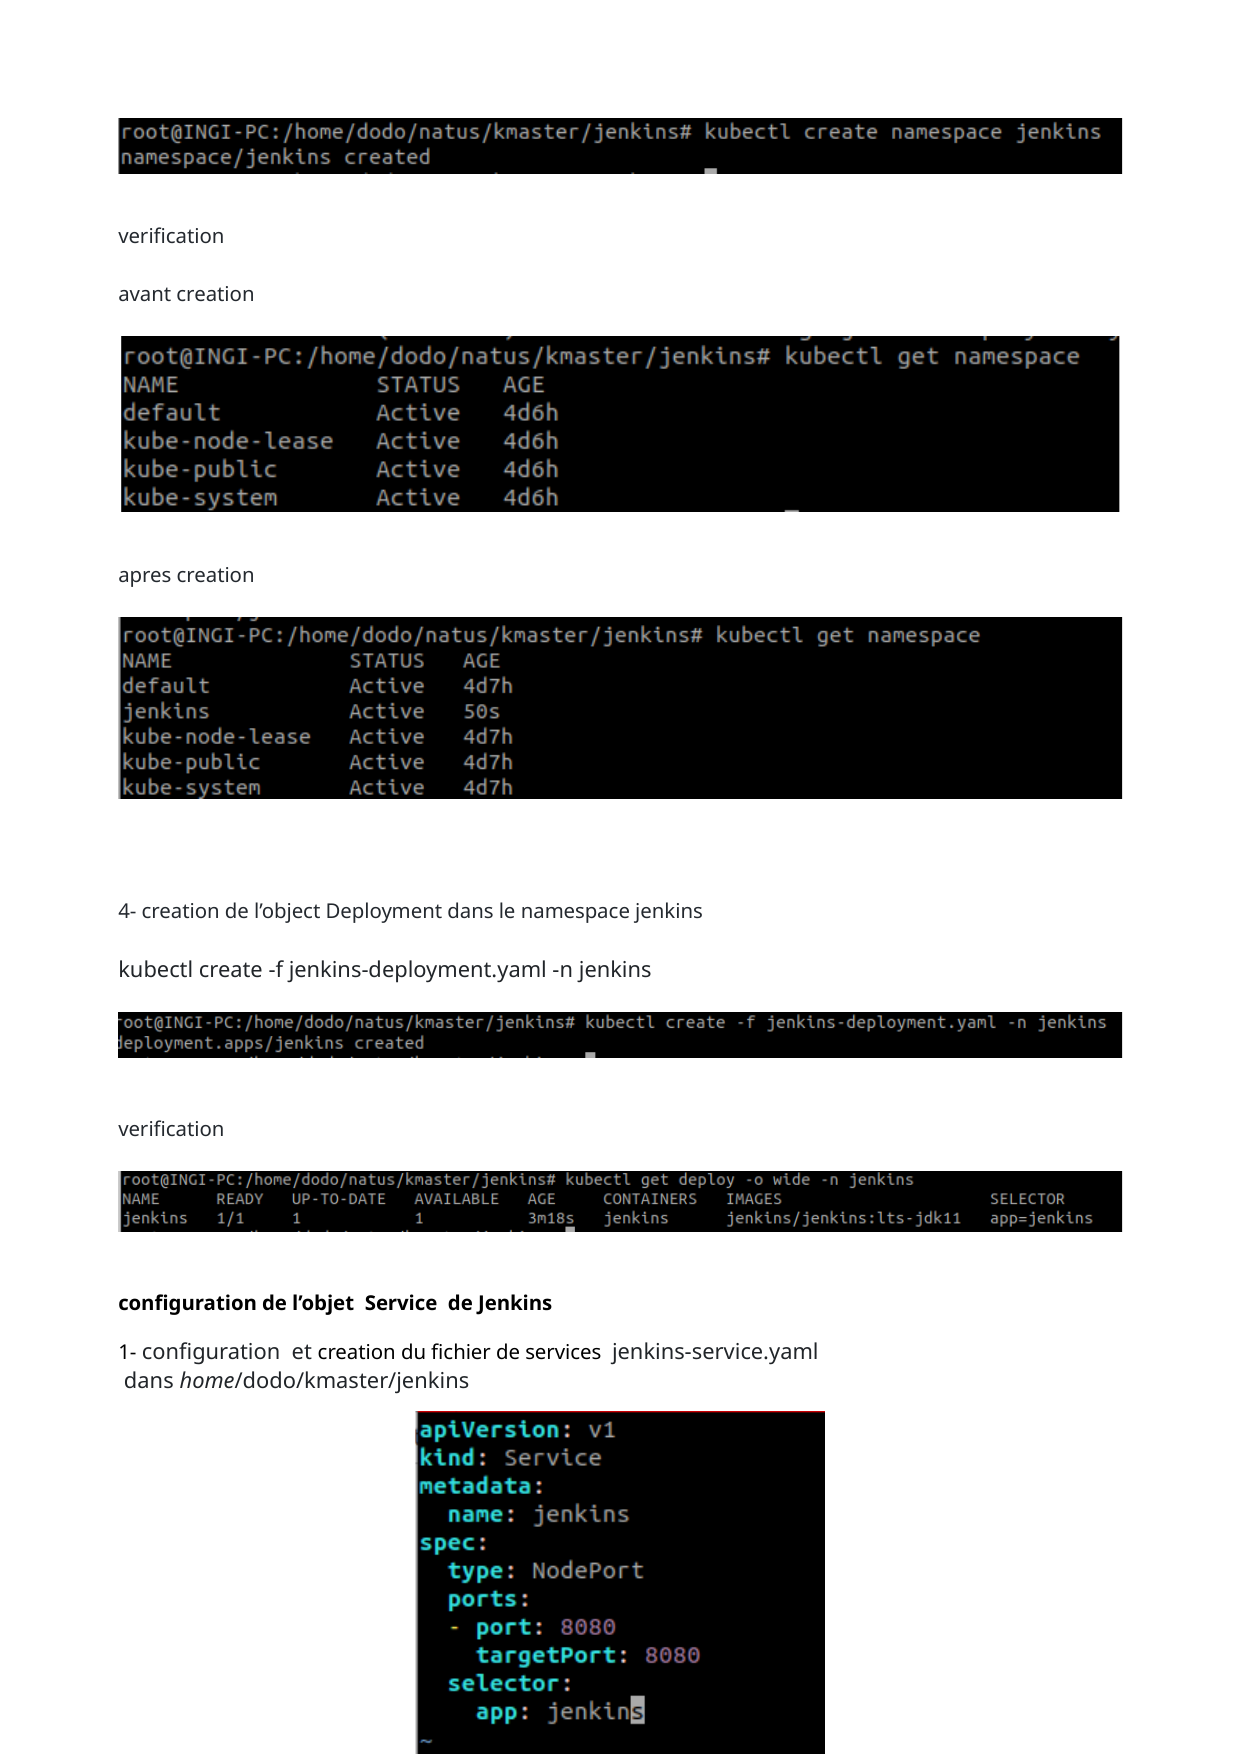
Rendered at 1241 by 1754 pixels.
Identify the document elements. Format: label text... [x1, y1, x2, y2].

text 1- configuration et creation du fichier de services jenkins-service.yaml [118, 1336, 1122, 1366]
picture [121, 336, 1120, 512]
picture [118, 617, 1123, 799]
picture [415, 1411, 825, 1754]
text configuration de l’objet Service de Jenkins [118, 1288, 1122, 1316]
text dans home/dodo/kmaster/jenkins [118, 1366, 1122, 1395]
picture [118, 118, 1123, 174]
text 4- creation de l’object Deployment dans le namespace jenkins [118, 896, 1122, 924]
text apres creation [118, 561, 1122, 588]
picture [118, 1012, 1123, 1058]
text verification [118, 222, 1122, 250]
text verification [118, 1114, 1122, 1142]
text kubectl create -f jenkins-deployment.yaml -n jenkins [118, 954, 1122, 983]
picture [118, 1171, 1123, 1232]
text avant creation [118, 279, 1122, 307]
